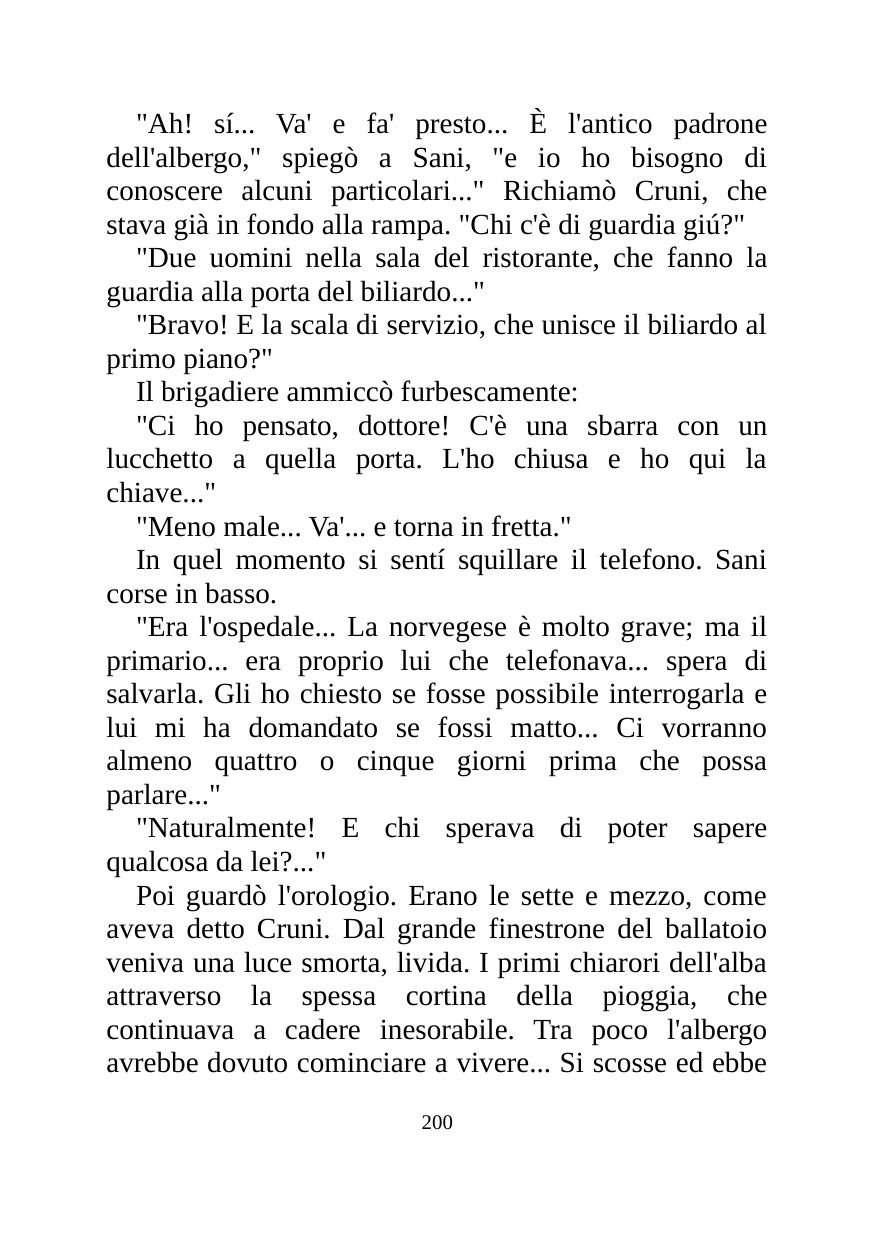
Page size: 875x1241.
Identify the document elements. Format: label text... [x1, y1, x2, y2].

text "Meno male... Va'... e torna in fretta." [106, 509, 768, 542]
text Il brigadiere ammiccò furbescamente: [106, 374, 768, 408]
text "Era l'ospedale... La norvegese è molto grave; ma il primario... era proprio lui che telefonava... spera di salvarla. Gli ho chiesto se fosse possibile interrogarla e lui mi ha domandato se fossi matto... Ci vorranno almeno quattro o cinque giorni prima che possa parlare..." [106, 609, 768, 811]
text "Ci ho pensato, dottore! C'è una sbarra con un lucchetto a quella porta. L'ho chiusa e ho qui la chiave..." [106, 408, 768, 509]
text "Naturalmente! E chi sperava di poter sapere qualcosa da lei?..." [106, 811, 768, 878]
text "Ah! sí... Va' e fa' presto... È l'antico padrone dell'albergo," spiegò a Sani, "e io ho bisogno di conoscere alcuni particolari..." Richiamò Cruni, che stava già in fondo alla rampa. "Chi c'è di guardia giú?" [106, 106, 768, 240]
text "Bravo! E la scala di servizio, che unisce il biliardo al primo piano?" [106, 307, 768, 374]
text "Due uomini nella sala del ristorante, che fanno la guardia alla porta del biliardo..." [106, 240, 768, 307]
text Poi guardò l'orologio. Erano le sette e mezzo, come aveva detto Cruni. Dal grande finestrone del ballatoio veniva una luce smorta, livida. I primi chiarori dell'alba attraverso la spessa cortina della pioggia, che continuava a cadere inesorabile. Tra poco l'albergo avrebbe dovuto cominciare a vivere... Si scosse ed ebbe [106, 878, 768, 1079]
text In quel momento si sentí squillare il telefono. Sani corse in basso. [106, 542, 768, 609]
